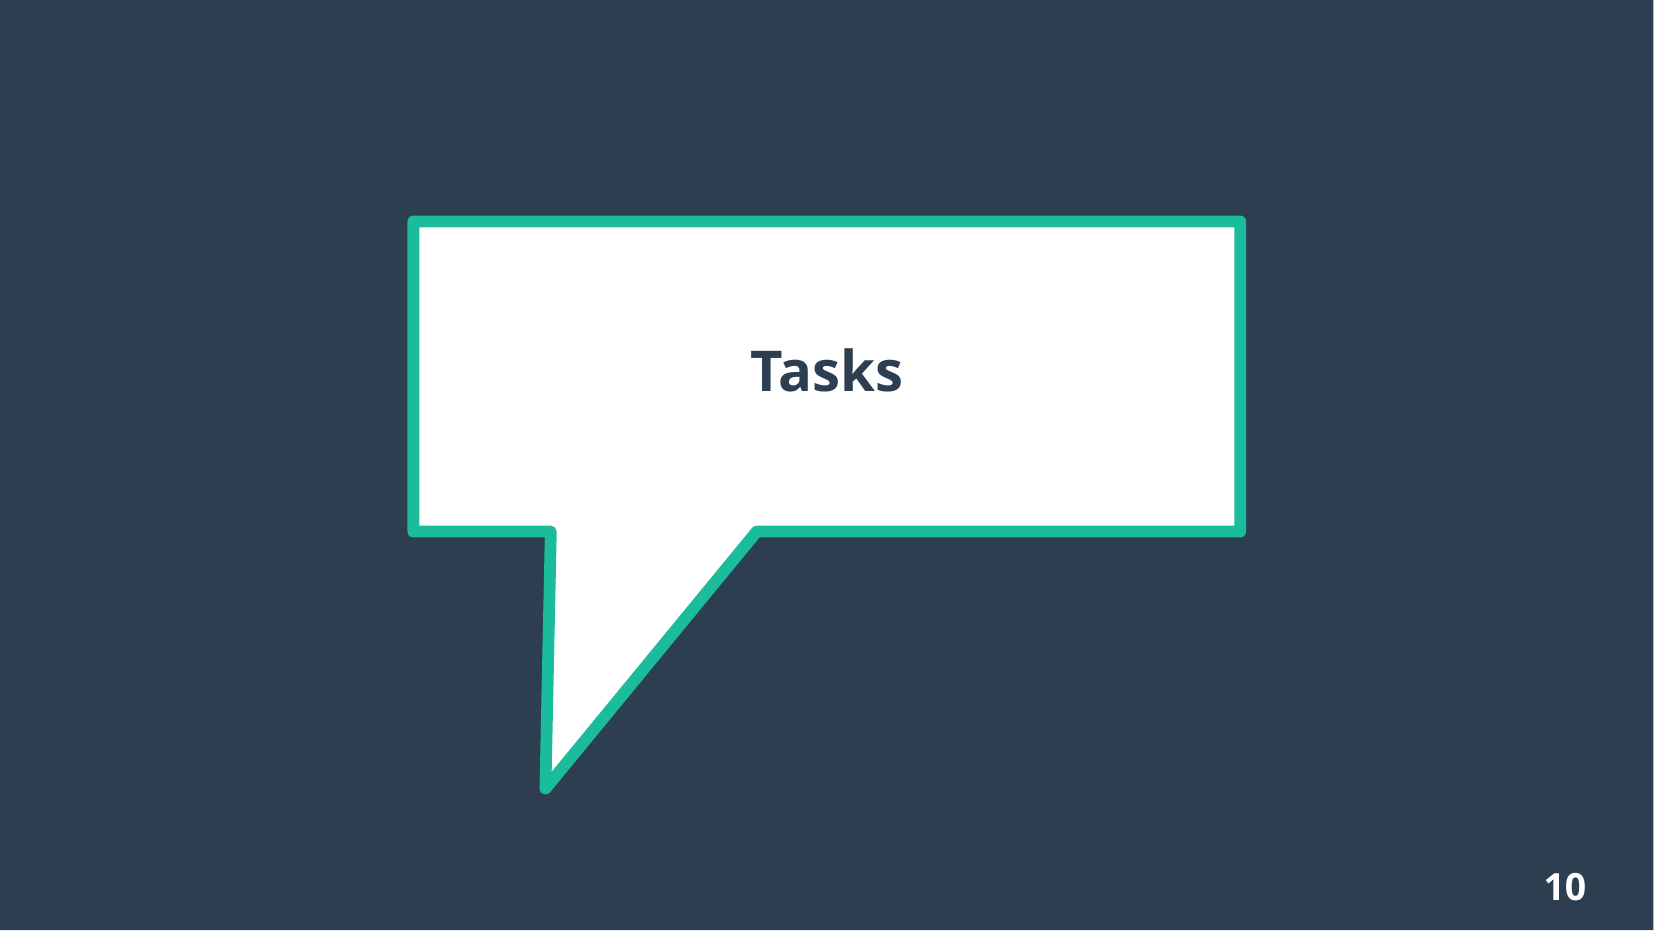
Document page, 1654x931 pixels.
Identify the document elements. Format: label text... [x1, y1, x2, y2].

title Tasks [442, 236, 1211, 502]
